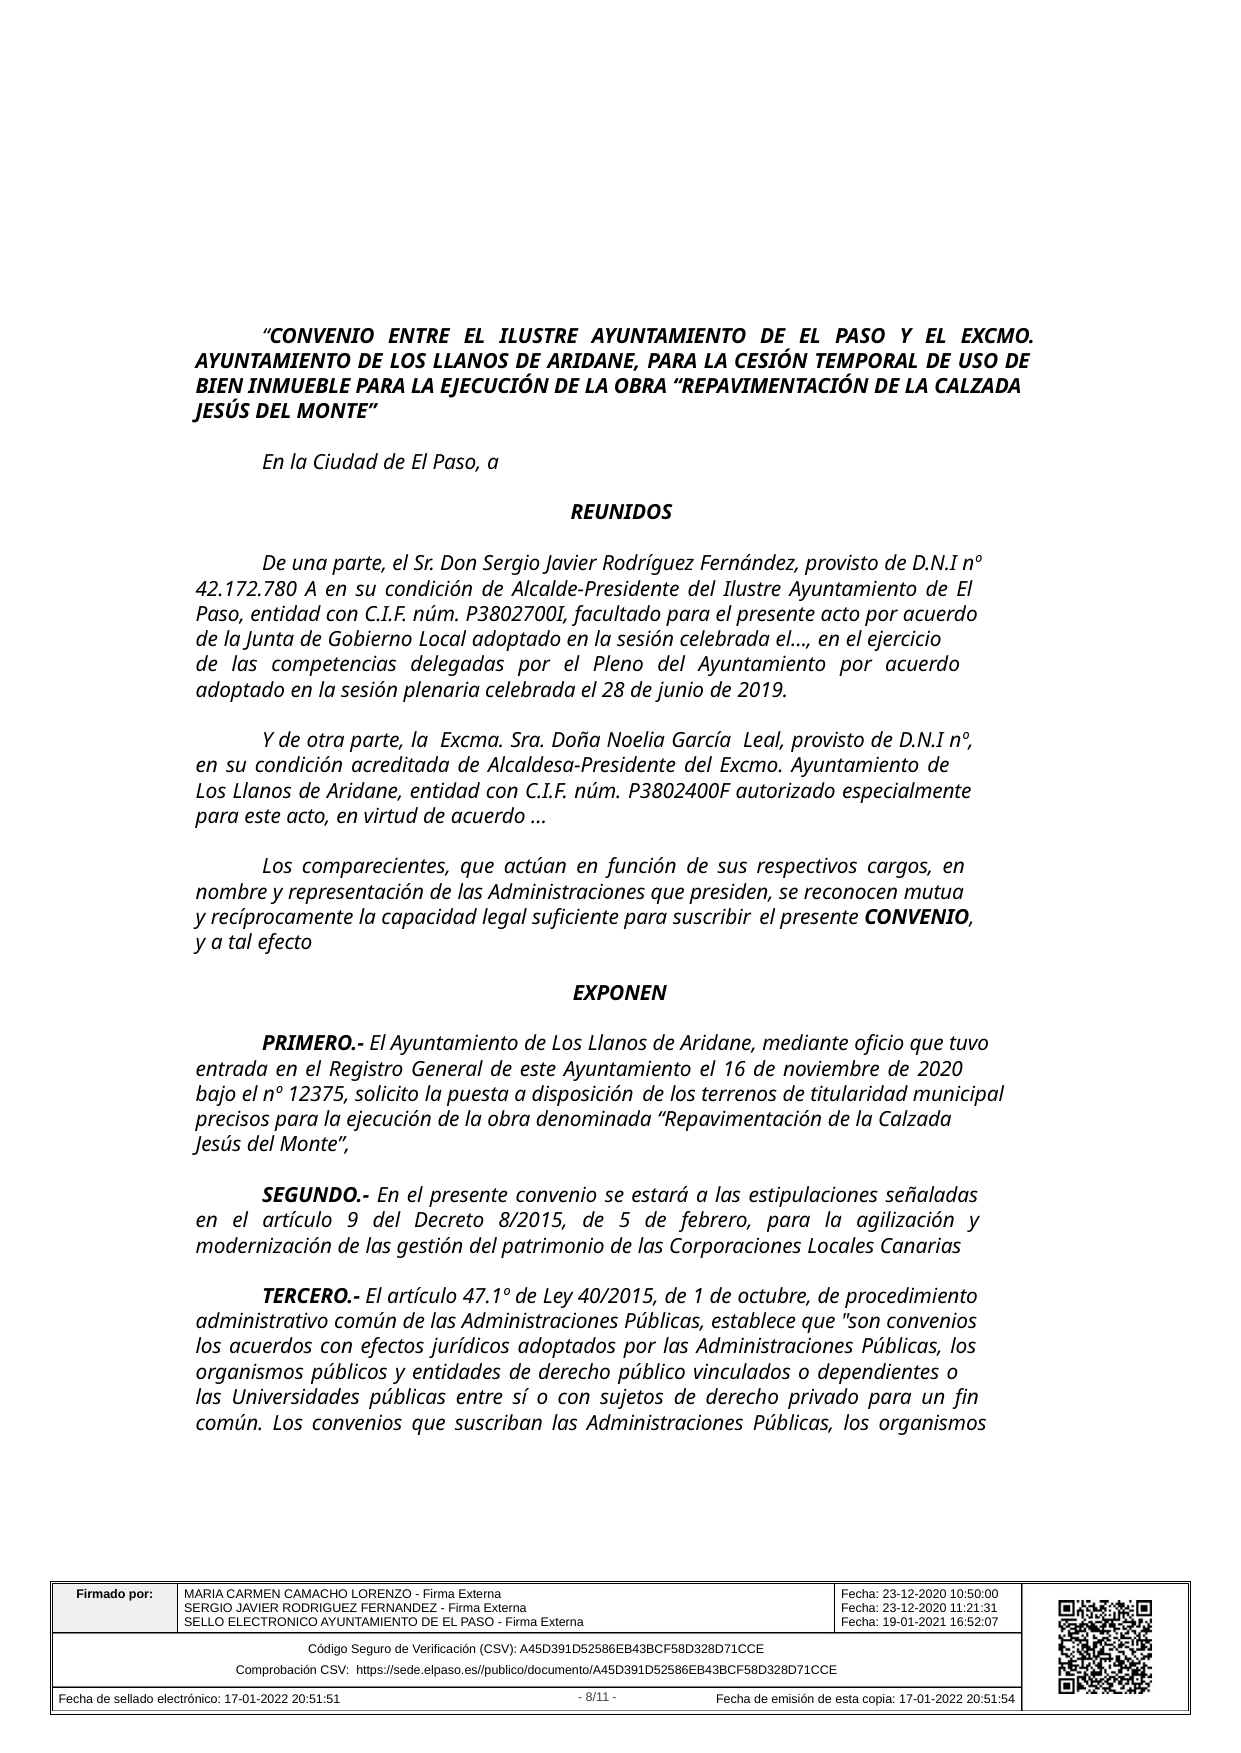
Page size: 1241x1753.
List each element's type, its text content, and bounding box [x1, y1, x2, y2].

text en el artículo 9 del Decreto 8/2015, de 5 de febrero, para la agilización y [195, 1208, 1070, 1232]
text Fecha: 23-12-2020 10:50:00 [841, 1587, 1022, 1601]
text MARIA CARMEN CAMACHO LORENZO - Firma Externa [184, 1587, 613, 1601]
text Jesús del Monte”, [195, 1132, 1070, 1157]
text EXPONEN [573, 980, 693, 1005]
text y a tal efecto [195, 930, 1070, 955]
text Firmado por: [76, 1587, 172, 1601]
text común. Los convenios que suscriban las Administraciones Públicas, los organismos [195, 1410, 1070, 1435]
text administrativo común de las Administraciones Públicas, establece que "son convenios [195, 1309, 1070, 1334]
text Fecha: 23-12-2020 11:21:31 [841, 1601, 1022, 1615]
text de las competencias delegadas por el Pleno del Ayuntamiento por acuerdo [195, 652, 1070, 677]
text BIEN INMUEBLE PARA LA EJECUCIÓN DE LA OBRA “REPAVIMENTACIÓN DE LA CALZADA [195, 373, 1070, 399]
text JESÚS DEL MONTE” [195, 399, 1070, 424]
text Comprobación CSV: https://sede.elpaso.es//publico/documento/A45D391D52586EB43BCF58D328D71CCE [236, 1663, 863, 1677]
text organismos públicos y entidades de derecho público vinculados o dependientes o [195, 1360, 1070, 1384]
text SEGUNDO.- En el presente convenio se estará a las estipulaciones señaladas [262, 1182, 1070, 1207]
text bajo el nº 12375, solicito la puesta a disposición de los terrenos de titularidad municipal [195, 1081, 1070, 1106]
text entrada en el Registro General de este Ayuntamiento el 16 de noviembre de 2020 [195, 1056, 1070, 1081]
text REUNIDOS [570, 499, 695, 525]
text Los comparecientes, que actúan en función de sus respectivos cargos, en [262, 854, 1070, 879]
text modernización de las gestión del patrimonio de las Corporaciones Locales Canarias [195, 1233, 1070, 1258]
text 42.172.780 A en su condición de Alcalde-Presidente del Ilustre Ayuntamiento de El [195, 576, 1070, 601]
text Fecha de sellado electrónico: 17-01-2022 20:51:51 [58, 1692, 365, 1706]
text Código Seguro de Verificación (CSV): A45D391D52586EB43BCF58D328D71CCE [308, 1642, 863, 1656]
picture [51, 1582, 1190, 1714]
text Fecha: 19-01-2021 16:52:07 [841, 1615, 1022, 1629]
text TERCERO.- El artículo 47.1º de Ley 40/2015, de 1 de octubre, de procedimiento [262, 1283, 1070, 1308]
text para este acto, en virtud de acuerdo … [195, 804, 1070, 828]
text de la Junta de Gobierno Local adoptado en la sesión celebrada el…, en el ejercicio [195, 627, 1070, 651]
text precisos para la ejecución de la obra denominada “Repavimentación de la Calzada [195, 1107, 1070, 1132]
text PRIMERO.- El Ayuntamiento de Los Llanos de Aridane, mediante oficio que tuvo [262, 1030, 1070, 1056]
text y recíprocamente la capacidad legal suficiente para suscribir el presente CONVENIO, [195, 904, 1070, 929]
text nombre y representación de las Administraciones que presiden, se reconocen mutua [195, 879, 1070, 904]
text Paso, entidad con C.I.F. núm. P3802700I, facultado para el presente acto por acuerdo [195, 602, 1070, 626]
text Los Llanos de Aridane, entidad con C.I.F. núm. P3802400F autorizado especialmente [195, 778, 1070, 803]
text En la Ciudad de El Paso, a [262, 450, 549, 475]
text Fecha de emisión de esta copia: 17-01-2022 20:51:54 [716, 1692, 1040, 1706]
text adoptado en la sesión plenaria celebrada el 28 de junio de 2019. [195, 677, 1070, 702]
text SELLO ELECTRONICO AYUNTAMIENTO DE EL PASO - Firma Externa [184, 1615, 613, 1629]
text Y de otra parte, la Excma. Sra. Doña Noelia García Leal, provisto de D.N.I nº, [262, 728, 1070, 753]
text AYUNTAMIENTO DE LOS LLANOS DE ARIDANE, PARA LA CESIÓN TEMPORAL DE USO DE [195, 348, 1070, 373]
text los acuerdos con efectos jurídicos adoptados por las Administraciones Públicas, los [195, 1334, 1070, 1359]
text De una parte, el Sr. Don Sergio Javier Rodríguez Fernández, provisto de D.N.I nº [262, 551, 1070, 576]
text SERGIO JAVIER RODRIGUEZ FERNANDEZ - Firma Externa [184, 1601, 613, 1615]
text las Universidades públicas entre sí o con sujetos de derecho privado para un fin [195, 1385, 1070, 1409]
text en su condición acreditada de Alcaldesa-Presidente del Excmo. Ayuntamiento de [195, 753, 1070, 778]
text - 8/11 - [578, 1691, 636, 1705]
text “CONVENIO ENTRE EL ILUSTRE AYUNTAMIENTO DE EL PASO Y EL EXCMO. [262, 323, 1070, 348]
